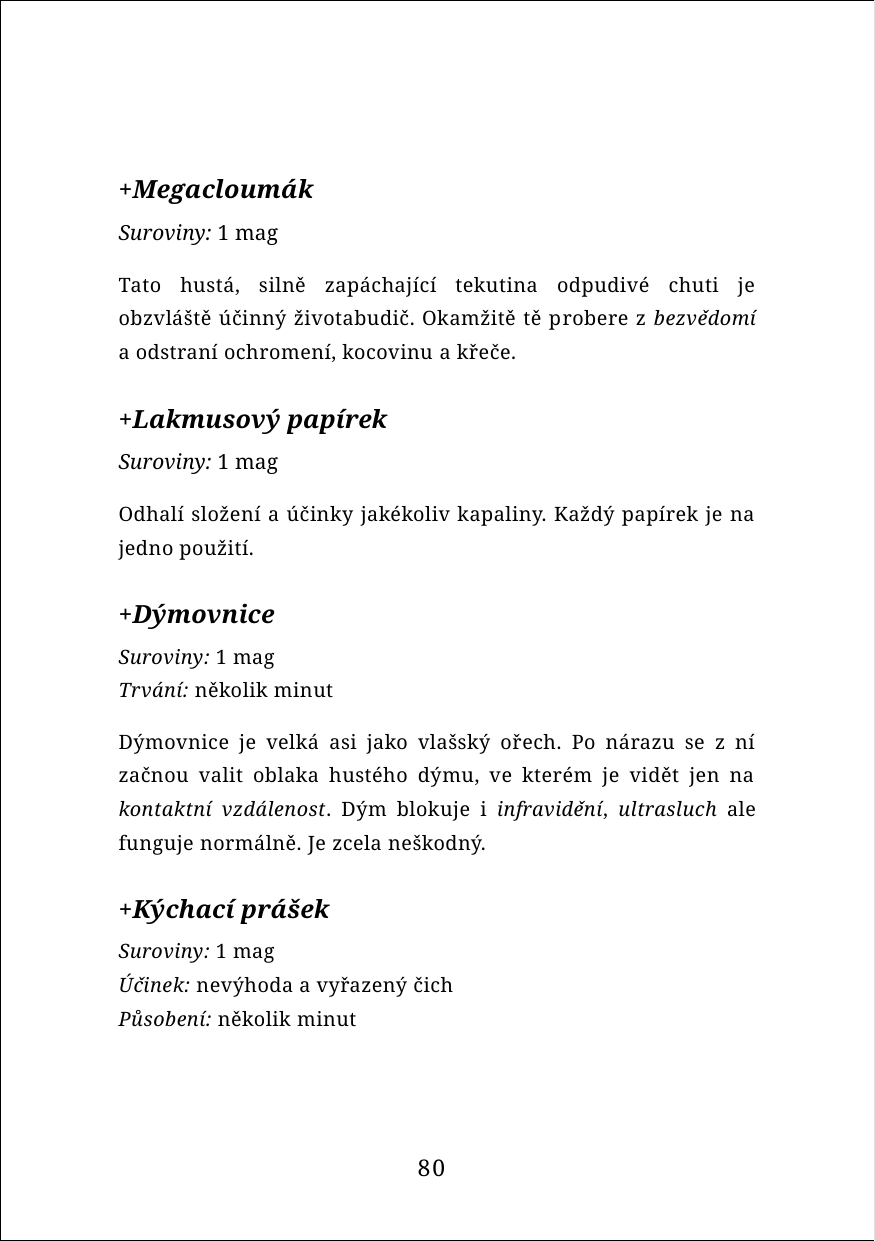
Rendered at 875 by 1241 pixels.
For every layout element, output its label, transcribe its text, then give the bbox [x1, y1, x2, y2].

text Tato hustá, silně zapáchající tekutina odpudivé chuti je obzvláště účinný životabudič. Okamžitě tě probere z bezvědomí a odstraní ochromení, kocovinu a křeče. [118, 271, 756, 365]
text Suroviny: 1 mag [118, 447, 756, 476]
text Dýmovnice je velká asi jako vlašský ořech. Po nárazu se z ní začnou valit oblaka hustého dýmu, ve kterém je vidět jen na kontaktní vzdálenost. Dým blokuje i infravidění, ultrasluch ale funguje normálně. Je zcela neškodný. [118, 728, 756, 856]
subtitle +Megacloumák [118, 172, 756, 206]
text Suroviny: 1 mag Trvání: několik minut [118, 643, 756, 703]
text Odhalí složení a účinky jakékoliv kapaliny. Každý papírek je na jedno použití. [118, 500, 756, 561]
text Suroviny: 1 mag [118, 218, 756, 246]
subtitle +Lakmusový papírek [118, 401, 756, 435]
text Suroviny: 1 mag Účinek: nevýhoda a vyřazený čich Působení: několik minut [118, 938, 756, 1032]
subtitle +Kýchací prášek [118, 892, 756, 926]
subtitle +Dýmovnice [118, 597, 756, 631]
